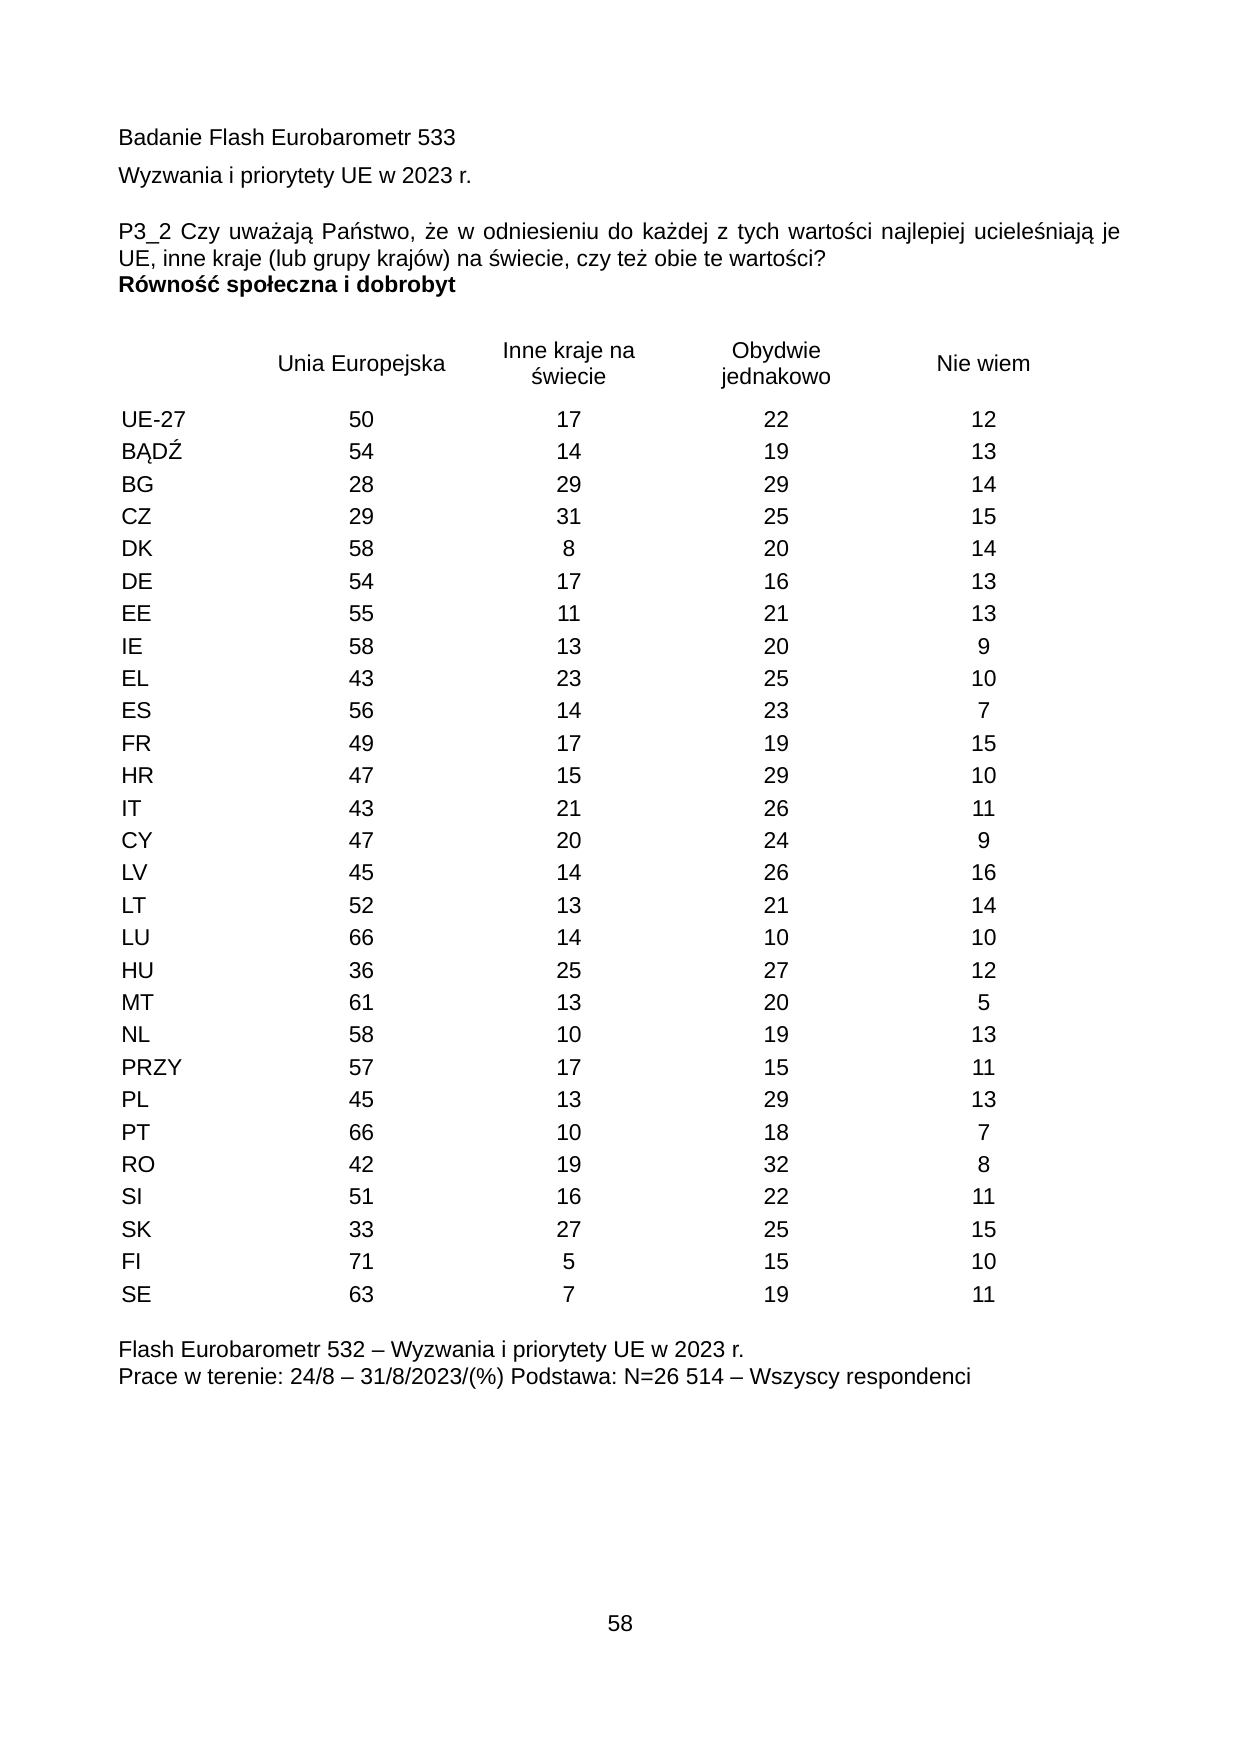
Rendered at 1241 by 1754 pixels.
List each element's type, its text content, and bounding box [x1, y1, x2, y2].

table_cell MT [118, 986, 258, 1018]
table_cell 17 [465, 565, 672, 597]
table_cell 11 [880, 1180, 1087, 1213]
table_cell 20 [673, 630, 880, 662]
table_cell EE [118, 597, 258, 629]
table_cell DK [118, 533, 258, 565]
table_cell 63 [258, 1278, 465, 1310]
table_cell 43 [258, 792, 465, 824]
table_cell 20 [673, 986, 880, 1018]
table_cell 10 [673, 921, 880, 953]
table_cell 26 [673, 856, 880, 889]
table_cell HU [118, 954, 258, 986]
table_cell 19 [673, 1018, 880, 1051]
table_cell 14 [880, 889, 1087, 921]
table_cell 49 [258, 727, 465, 759]
table_cell 71 [258, 1245, 465, 1277]
table_cell 43 [258, 662, 465, 694]
table_cell 45 [258, 856, 465, 889]
table_cell 13 [880, 597, 1087, 629]
table_cell 19 [673, 1278, 880, 1310]
table_cell LT [118, 889, 258, 921]
table_cell 58 [258, 630, 465, 662]
table_cell 14 [465, 435, 672, 468]
table_cell 14 [880, 468, 1087, 500]
table_cell 17 [465, 727, 672, 759]
table_cell 32 [673, 1148, 880, 1180]
table_cell 12 [880, 954, 1087, 986]
table_cell 25 [673, 662, 880, 694]
table_cell 13 [880, 1083, 1087, 1116]
table_cell 17 [465, 1051, 672, 1083]
table_cell 54 [258, 435, 465, 468]
table_cell 33 [258, 1213, 465, 1245]
table_cell 29 [465, 468, 672, 500]
table_cell FR [118, 727, 258, 759]
table_cell PT [118, 1116, 258, 1148]
table_cell 7 [880, 1116, 1087, 1148]
table_cell 25 [673, 500, 880, 532]
table_cell 15 [673, 1245, 880, 1277]
table_cell 9 [880, 630, 1087, 662]
table_cell 25 [673, 1213, 880, 1245]
table_cell 13 [880, 1018, 1087, 1051]
table_cell 28 [258, 468, 465, 500]
table_cell 19 [673, 727, 880, 759]
table_cell SI [118, 1180, 258, 1213]
table_cell 8 [880, 1148, 1087, 1180]
table_cell 19 [465, 1148, 672, 1180]
table_cell 10 [880, 662, 1087, 694]
table_cell 11 [880, 792, 1087, 824]
table_cell 7 [880, 694, 1087, 727]
table_cell 10 [465, 1116, 672, 1148]
table_cell 31 [465, 500, 672, 532]
table_cell 56 [258, 694, 465, 727]
table_cell 21 [673, 597, 880, 629]
table_header Inne kraje na świecie [465, 324, 672, 403]
table_cell EL [118, 662, 258, 694]
table_cell SE [118, 1278, 258, 1310]
table_cell BG [118, 468, 258, 500]
table_header Obydwie jednakowo [673, 324, 880, 403]
table_cell 66 [258, 1116, 465, 1148]
table_cell 12 [880, 403, 1087, 435]
table_cell RO [118, 1148, 258, 1180]
table_cell 20 [465, 824, 672, 856]
table_cell ES [118, 694, 258, 727]
table_cell 29 [673, 759, 880, 792]
table_cell 36 [258, 954, 465, 986]
table_cell SK [118, 1213, 258, 1245]
table_cell 11 [880, 1278, 1087, 1310]
text Prace w terenie: 24/8 – 31/8/2023/(%) Podstawa: N=26 514 – Wszyscy respondenci [118, 1363, 1122, 1389]
text P3_2 Czy uważają Państwo, że w odniesieniu do każdej z tych wartości najlepiej ucieleśniają je UE, inne kraje (lub grupy krajów) na świecie, czy też obie te wartości? [118, 218, 1122, 271]
table_cell 7 [465, 1278, 672, 1310]
table_cell 21 [465, 792, 672, 824]
table_cell 54 [258, 565, 465, 597]
table_cell 24 [673, 824, 880, 856]
table_cell 15 [880, 727, 1087, 759]
table_cell 29 [258, 500, 465, 532]
table_cell 50 [258, 403, 465, 435]
table_cell 58 [258, 533, 465, 565]
table_cell IT [118, 792, 258, 824]
table_cell 27 [465, 1213, 672, 1245]
table_cell 55 [258, 597, 465, 629]
table_cell 51 [258, 1180, 465, 1213]
table_cell FI [118, 1245, 258, 1277]
table_cell 14 [880, 533, 1087, 565]
table_cell 22 [673, 1180, 880, 1213]
table_cell 11 [465, 597, 672, 629]
table_cell 61 [258, 986, 465, 1018]
table_cell 52 [258, 889, 465, 921]
table_cell 13 [465, 630, 672, 662]
table_cell 14 [465, 856, 672, 889]
table_header Unia Europejska [258, 324, 465, 403]
table_cell 13 [465, 986, 672, 1018]
table_cell 29 [673, 1083, 880, 1116]
table_cell 9 [880, 824, 1087, 856]
table_cell 11 [880, 1051, 1087, 1083]
table_cell HR [118, 759, 258, 792]
table_cell 15 [465, 759, 672, 792]
table_cell 23 [465, 662, 672, 694]
table_cell 19 [673, 435, 880, 468]
table_cell 58 [258, 1018, 465, 1051]
table_cell 14 [465, 921, 672, 953]
table_cell 10 [880, 1245, 1087, 1277]
table_cell IE [118, 630, 258, 662]
table_cell 29 [673, 468, 880, 500]
table_cell 47 [258, 824, 465, 856]
text Równość społeczna i dobrobyt [118, 271, 1122, 297]
table_cell 8 [465, 533, 672, 565]
text Flash Eurobarometr 532 – Wyzwania i priorytety UE w 2023 r. [118, 1336, 1122, 1363]
table_cell LV [118, 856, 258, 889]
table_cell 10 [465, 1018, 672, 1051]
table_header Nie wiem [880, 324, 1087, 403]
table_cell 21 [673, 889, 880, 921]
table_cell 15 [880, 1213, 1087, 1245]
table_cell 42 [258, 1148, 465, 1180]
table_cell 5 [465, 1245, 672, 1277]
table_cell 16 [465, 1180, 672, 1213]
table_cell PL [118, 1083, 258, 1116]
table_cell BĄDŹ [118, 435, 258, 468]
table_cell PRZY [118, 1051, 258, 1083]
table_cell 57 [258, 1051, 465, 1083]
table_cell 23 [673, 694, 880, 727]
table_cell CZ [118, 500, 258, 532]
table_cell 22 [673, 403, 880, 435]
table_header [118, 324, 258, 403]
table_cell NL [118, 1018, 258, 1051]
table_cell 25 [465, 954, 672, 986]
table_cell 66 [258, 921, 465, 953]
table_cell 16 [673, 565, 880, 597]
table_cell 16 [880, 856, 1087, 889]
table_cell 17 [465, 403, 672, 435]
table_cell LU [118, 921, 258, 953]
table_cell 10 [880, 759, 1087, 792]
table_cell 15 [880, 500, 1087, 532]
table_cell 13 [465, 1083, 672, 1116]
table_cell 15 [673, 1051, 880, 1083]
table_cell CY [118, 824, 258, 856]
table_cell 13 [880, 435, 1087, 468]
table_cell 27 [673, 954, 880, 986]
table_cell 10 [880, 921, 1087, 953]
table_cell 45 [258, 1083, 465, 1116]
table_cell 20 [673, 533, 880, 565]
table_cell 47 [258, 759, 465, 792]
table_cell 5 [880, 986, 1087, 1018]
table_cell DE [118, 565, 258, 597]
table_cell 18 [673, 1116, 880, 1148]
table_cell 13 [880, 565, 1087, 597]
table_cell 26 [673, 792, 880, 824]
table_cell 13 [465, 889, 672, 921]
table_cell UE-27 [118, 403, 258, 435]
table_cell 14 [465, 694, 672, 727]
